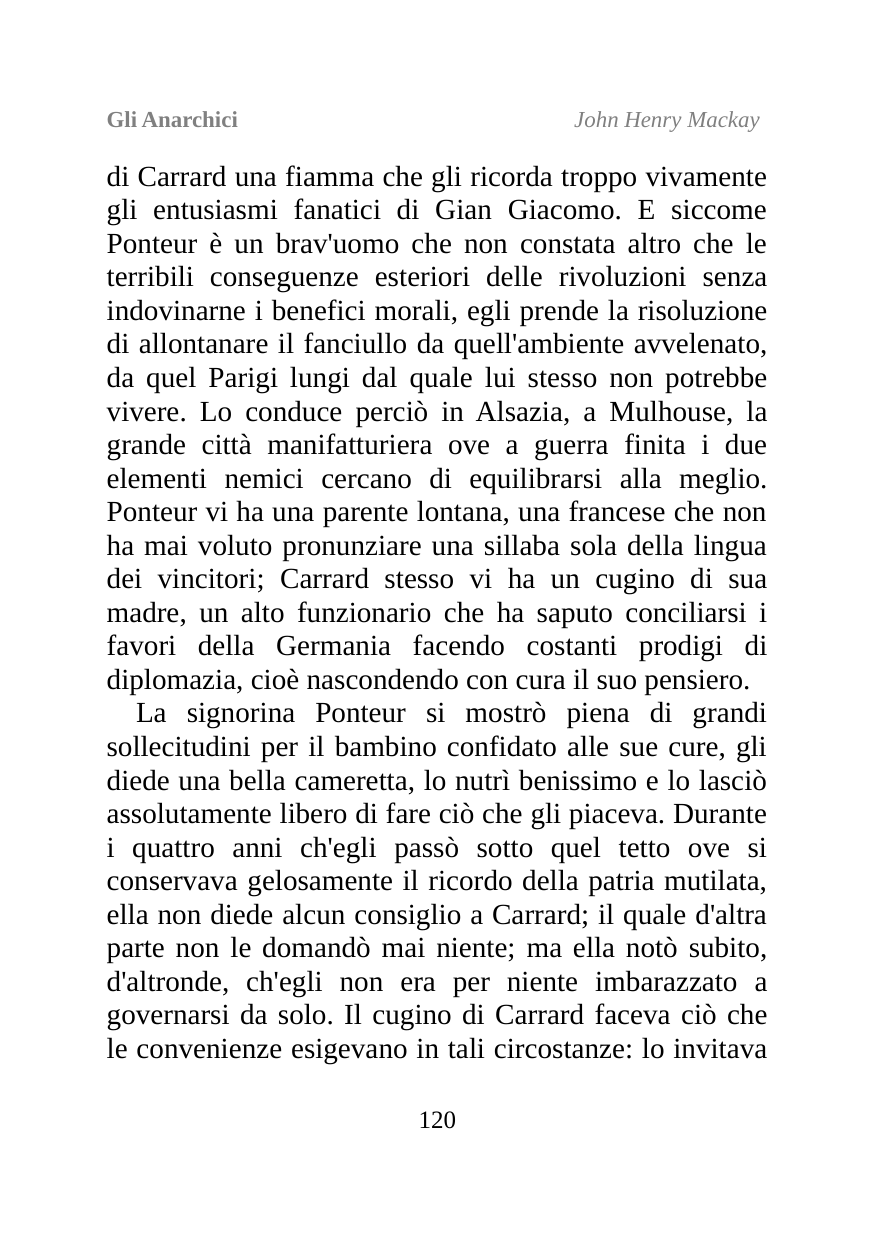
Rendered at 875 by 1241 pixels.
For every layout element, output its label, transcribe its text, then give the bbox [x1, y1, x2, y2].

text La signorina Ponteur si mostrò piena di grandi sollecitudini per il bambino confidato alle sue cure, gli diede una bella cameretta, lo nutrì benissimo e lo lasciò assolutamente libero di fare ciò che gli piaceva. Durante i quattro anni ch'egli passò sotto quel tetto ove si conservava gelosamente il ricordo della patria mutilata, ella non diede alcun consiglio a Carrard; il quale d'altra parte non le domandò mai niente; ma ella notò subito, d'altronde, ch'egli non era per niente imbarazzato a governarsi da solo. Il cugino di Carrard faceva ciò che le convenienze esigevano in tali circostanze: lo invitava [106, 696, 768, 1064]
text di Carrard una fiamma che gli ricorda troppo vivamente gli entusiasmi fanatici di Gian Giacomo. E siccome Ponteur è un brav'uomo che non constata altro che le terribili conseguenze esteriori delle rivoluzioni senza indovinarne i benefici morali, egli prende la risoluzione di allontanare il fanciullo da quell'ambiente avvelenato, da quel Parigi lungi dal quale lui stesso non potrebbe vivere. Lo conduce perciò in Alsazia, a Mulhouse, la grande città manifatturiera ove a guerra finita i due elementi nemici cercano di equilibrarsi alla meglio. Ponteur vi ha una parente lontana, una francese che non ha mai voluto pronunziare una sillaba sola della lingua dei vincitori; Carrard stesso vi ha un cugino di sua madre, un alto funzionario che ha saputo conciliarsi i favori della Germania facendo costanti prodigi di diplomazia, cioè nascondendo con cura il suo pensiero. [106, 159, 768, 696]
